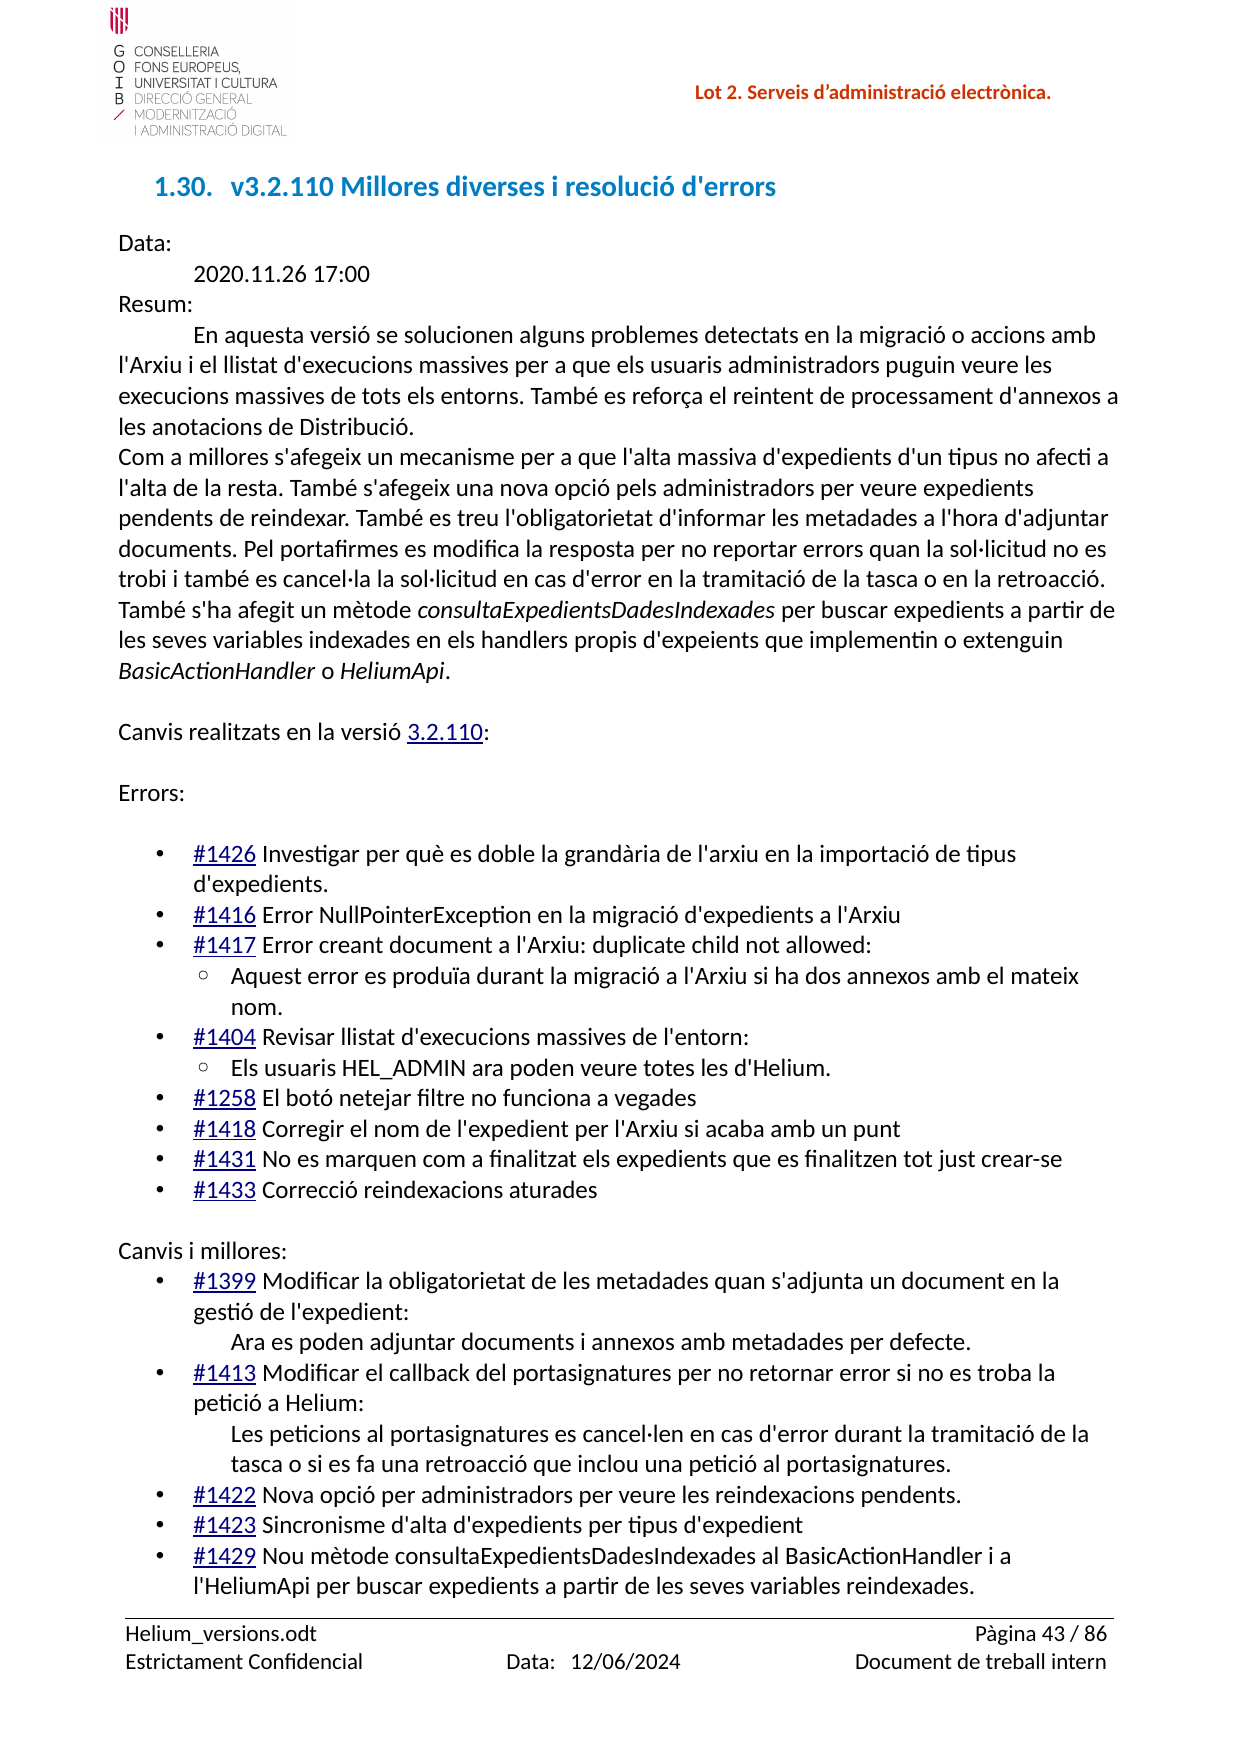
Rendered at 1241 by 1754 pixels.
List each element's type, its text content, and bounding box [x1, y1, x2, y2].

text Data: [118, 228, 1122, 258]
picture [100, 0, 297, 144]
list #1399 Modificar la obligatorietat de les metadades quan s'adjunta un document en la gestió de l'expedient: [156, 1265, 1122, 1326]
text Resum: [118, 289, 1122, 319]
list #1413 Modificar el callback del portasignatures per no retornar error si no es troba la petició a Helium: [156, 1357, 1122, 1418]
list #1417 Error creant document a l'Arxiu: duplicate child not allowed: [156, 929, 1122, 960]
text 2020.11.26 17:00 [118, 258, 1122, 289]
list #1426 Investigar per què es doble la grandària de l'arxiu en la importació de tipus d'expedients. [156, 838, 1122, 899]
text En aquesta versió se solucionen alguns problemes detectats en la migració o accions amb l'Arxiu i el llistat d'execucions massives per a que els usuaris administradors puguin veure les execucions massives de tots els entorns. També es reforça el reintent de processament d'annexos a les anotacions de Distribució. [118, 319, 1122, 441]
list Les peticions al portasignatures es cancel·len en cas d'error durant la tramitació de la tasca o si es fa una retroacció que inclou una petició al portasignatures. [193, 1418, 1122, 1479]
list #1429 Nou mètode consultaExpedientsDadesIndexades al BasicActionHandler i a l'HeliumApi per buscar expedients a partir de les seves variables reindexades. [156, 1540, 1122, 1601]
subtitle v3.2.110 Millores diverses i resolució d'errors [153, 168, 1122, 204]
list #1258 El botó netejar filtre no funciona a vegades [156, 1082, 1122, 1113]
text Canvis i millores: [118, 1235, 1122, 1265]
list #1404 Revisar llistat d'execucions massives de l'entorn: [156, 1021, 1122, 1052]
text Canvis realitzats en la versió 3.2.110: [118, 716, 1122, 746]
text Com a millores s'afegeix un mecanisme per a que l'alta massiva d'expedients d'un tipus no afecti a l'alta de la resta. També s'afegeix una nova opció pels administradors per veure expedients pendents de reindexar. També es treu l'obligatorietat d'informar les metadades a l'hora d'adjuntar documents. Pel portafirmes es modifica la resposta per no reportar errors quan la sol·licitud no es trobi i també es cancel·la la sol·licitud en cas d'error en la tramitació de la tasca o en la retroacció. També s'ha afegit un mètode consultaExpedientsDadesIndexades per buscar expedients a partir de les seves variables indexades en els handlers propis d'expeients que implementin o extenguin BasicActionHandler o HeliumApi. [118, 441, 1122, 685]
list #1418 Corregir el nom de l'expedient per l'Arxiu si acaba amb un punt [156, 1113, 1122, 1143]
list #1433 Correcció reindexacions aturades [156, 1174, 1122, 1204]
list Ara es poden adjuntar documents i annexos amb metadades per defecte. [193, 1326, 1122, 1357]
list #1416 Error NullPointerException en la migració d'expedients a l'Arxiu [156, 899, 1122, 929]
text Errors: [118, 777, 1122, 807]
list Aquest error es produïa durant la migració a l'Arxiu si ha dos annexos amb el mateix nom. [193, 960, 1122, 1021]
list #1431 No es marquen com a finalitzat els expedients que es finalitzen tot just crear-se [156, 1143, 1122, 1174]
list #1423 Sincronisme d'alta d'expedients per tipus d'expedient [156, 1509, 1122, 1540]
list Els usuaris HEL_ADMIN ara poden veure totes les d'Helium. [193, 1052, 1122, 1082]
list #1422 Nova opció per administradors per veure les reindexacions pendents. [156, 1479, 1122, 1509]
